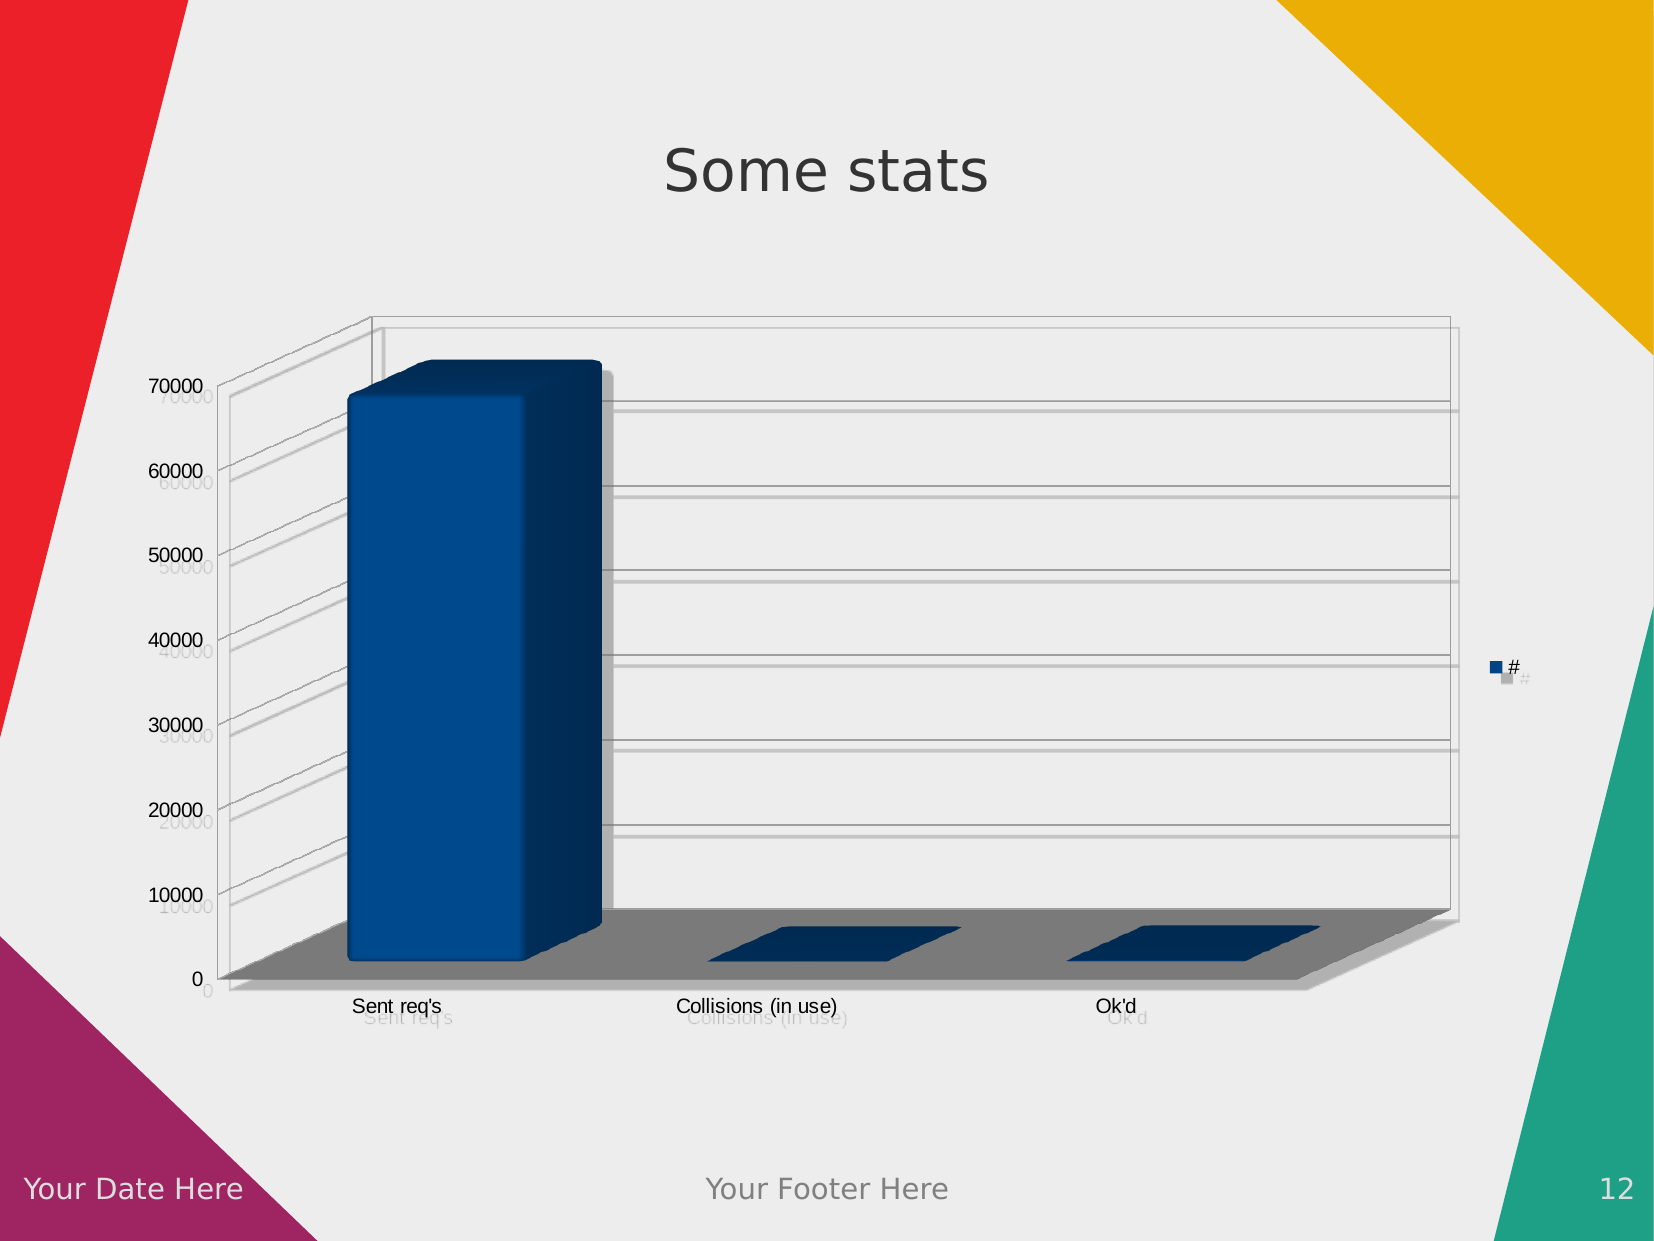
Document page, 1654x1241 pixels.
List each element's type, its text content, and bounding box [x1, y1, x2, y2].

chart [114, 302, 1539, 1033]
title Some stats [114, 73, 1539, 271]
